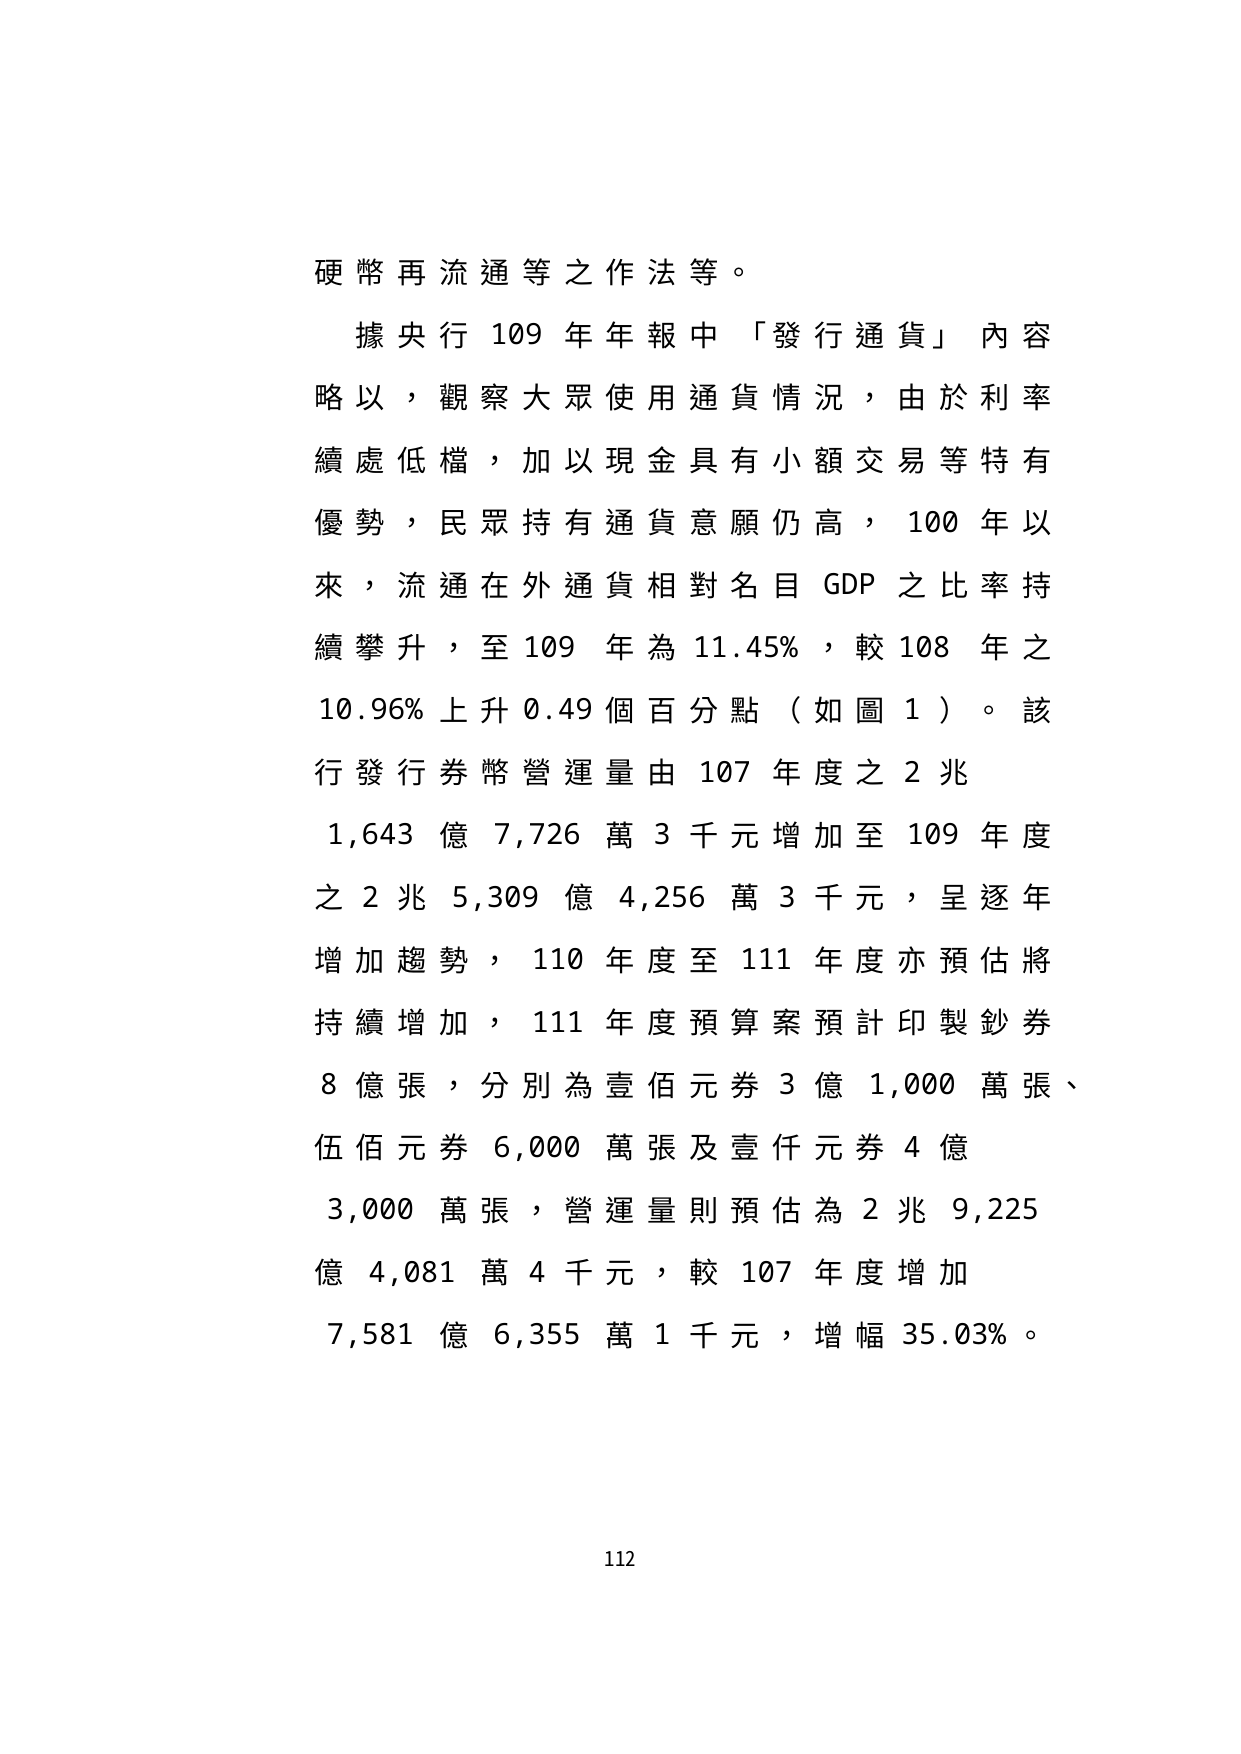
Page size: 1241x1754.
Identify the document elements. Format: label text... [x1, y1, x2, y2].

text 據央行109年年報中「發行通貨」內容略以，觀察大眾使用通貨情況，由於利率續處低檔，加以現金具有小額交易等特有優勢，民眾持有通貨意願仍高，100年以來，流通在外通貨相對名目GDP之比率持續攀升，至109 年為11.45%，較108 年之10.96%上升0.49個百分點（如圖1）。該行發行券幣營運量由107年度之2兆1,643億7,726萬3千元增加至109年度之2兆5,309億4,256萬3千元，呈逐年增加趨勢，110年度至111年度亦預估將持續增加，111年度預算案預計印製鈔券8億張，分別為壹佰元券3億1,000萬張、伍佰元券6,000萬張及壹仟元券4億3,000萬張，營運量則預估為2兆9,225億4,081萬4千元，較107年度增加7,581億6,355萬1千元，增幅35.03%。 [271, 292, 1058, 1354]
text 硬幣再流通等之作法等。 [271, 229, 1058, 292]
